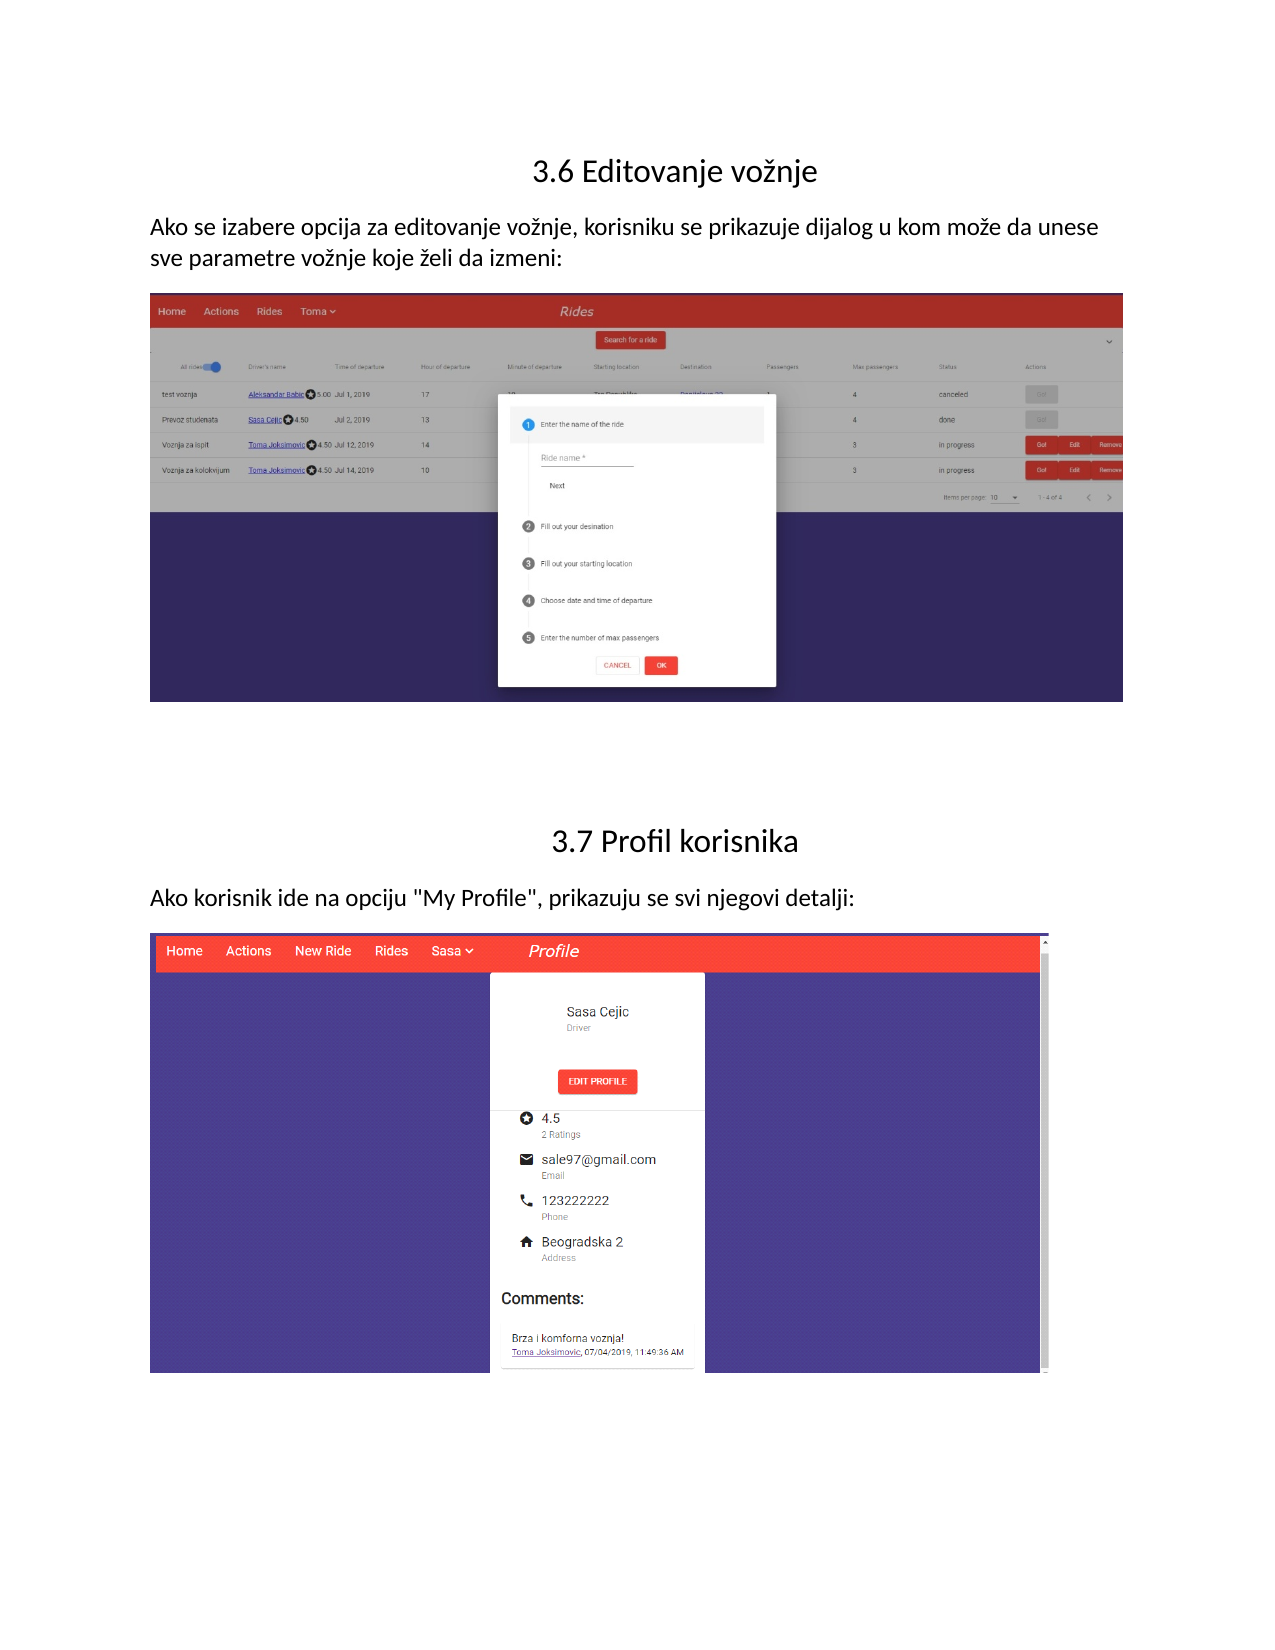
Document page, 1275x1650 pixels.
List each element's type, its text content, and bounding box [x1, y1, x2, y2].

text Ako korisnik ide na opciju "My Profile", prikazuju se svi njegovi detalji: [150, 882, 1125, 912]
text 3.7 Profil korisnika [150, 820, 1125, 861]
text Ako se izabere opcija za editovanje vožnje, korisniku se prikazuje dijalog u kom može da unese sve parametre vožnje koje želi da izmeni: [150, 212, 1125, 273]
text 3.6 Editovanje vožnje [150, 150, 1125, 191]
